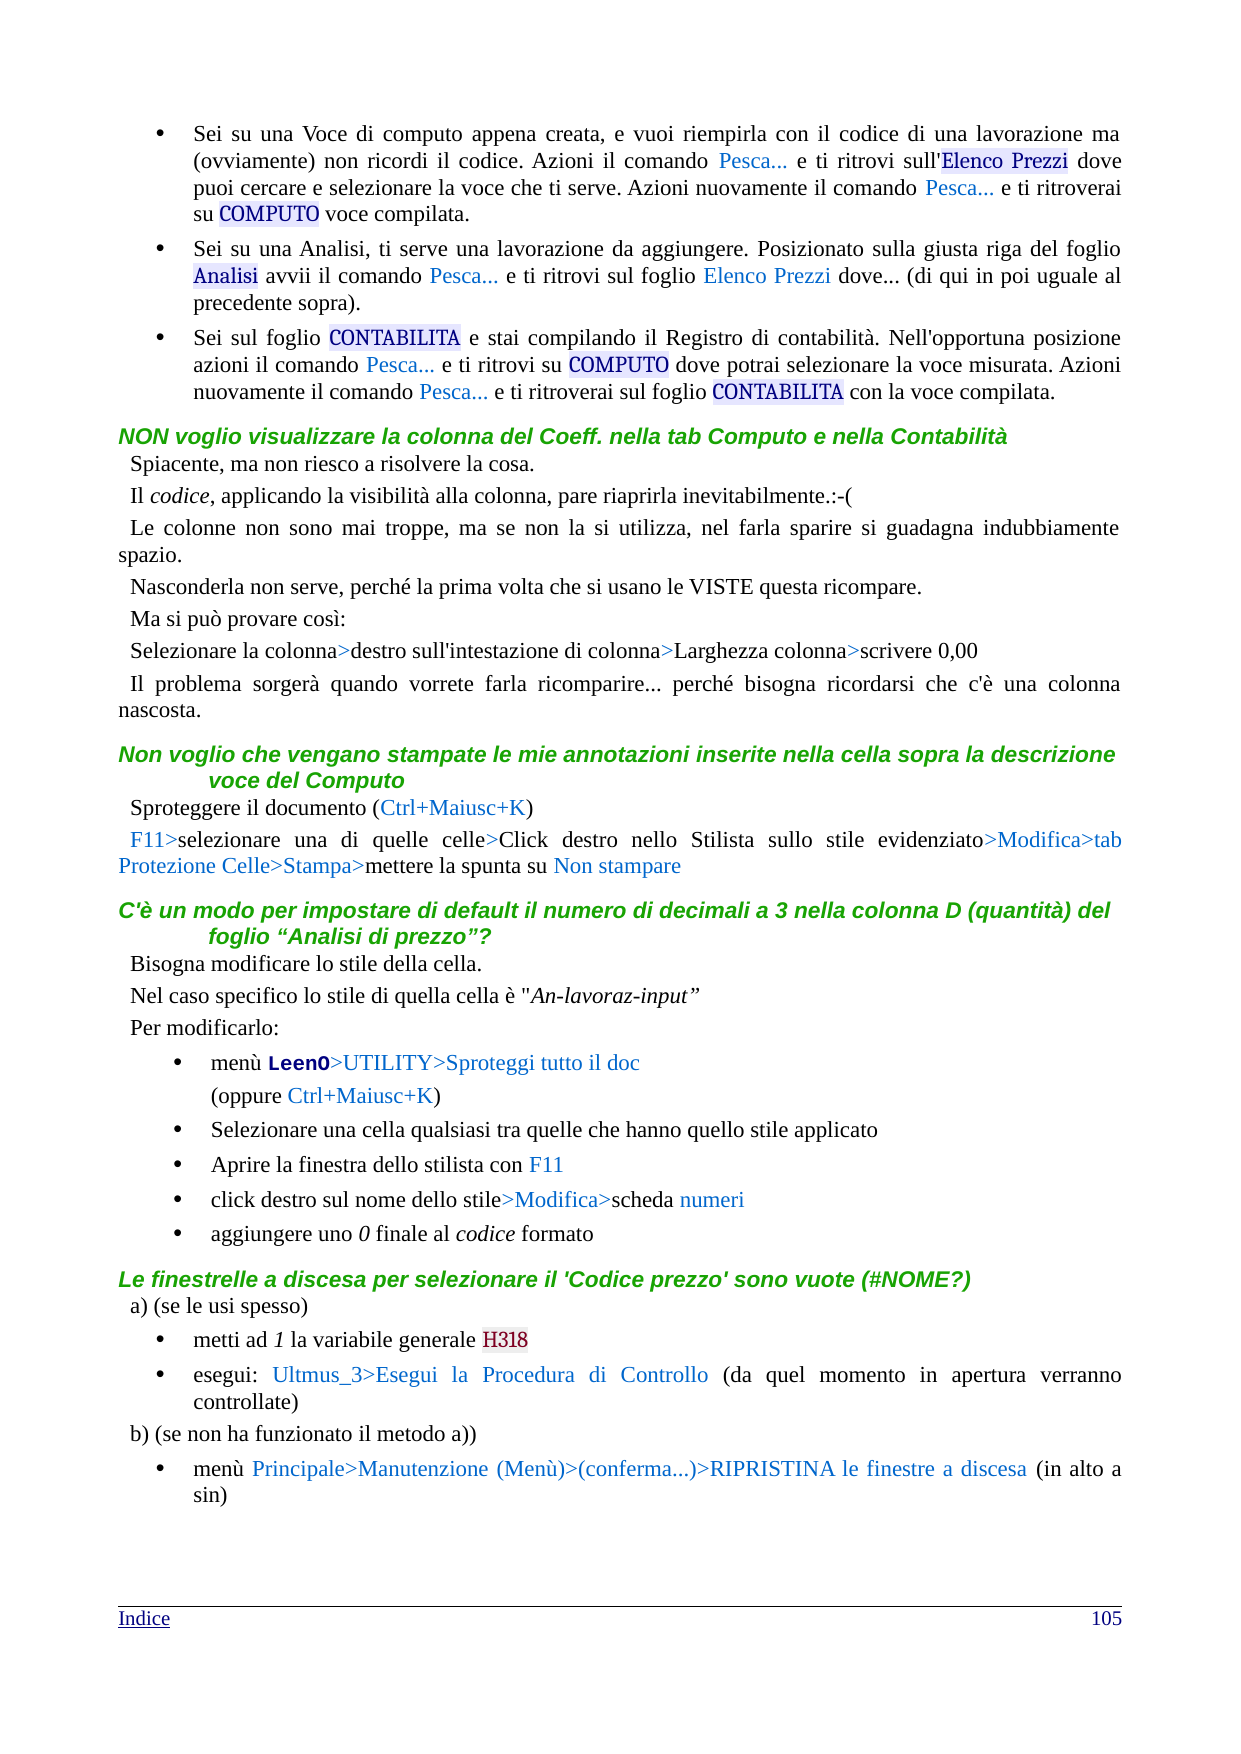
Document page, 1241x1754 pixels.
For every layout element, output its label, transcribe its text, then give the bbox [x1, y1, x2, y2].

list (oppure Ctrl+Maiusc+K) [173, 1082, 1122, 1108]
list Sei su una Analisi, ti serve una lavorazione da aggiungere. Posizionato sulla giusta riga del foglio Analisi avvii il comando Pesca... e ti ritrovi sul foglio Elenco Prezzi dove... (di qui in poi uguale al precedente sopra). [156, 233, 1122, 316]
list Sei su una Voce di computo appena creata, e vuoi riempirla con il codice di una lavorazione ma (ovviamente) non ricordi il codice. Azioni il comando Pesca... e ti ritrovi sull'Elenco Prezzi dove puoi cercare e selezionare la voce che ti serve. Azioni nuovamente il comando Pesca... e ti ritroverai su COMPUTO voce compilata. [156, 118, 1122, 227]
list menù Principale>Manutenzione (Menù)>(conferma...)>RIPRISTINA le finestre a discesa (in alto a sin) [156, 1453, 1122, 1508]
list menù LeenO>UTILITY>Sproteggi tutto il doc [173, 1046, 1122, 1076]
list click destro sul nome dello stile>Modifica>scheda numeri [173, 1184, 1122, 1212]
text F11>selezionare una di quelle celle>Click destro nello Stilista sullo stile evidenziato>Modifica>tab Protezione Celle>Stampa>mettere la spunta su Non stampare [118, 826, 1122, 878]
subtitle Non voglio che vengano stampate le mie annotazioni inserite nella cella sopra la descrizione voce del Computo [118, 741, 1122, 793]
text Nel caso specifico lo stile di quella cella è "An-lavoraz-input” [118, 982, 1122, 1008]
list Selezionare una cella qualsiasi tra quelle che hanno quello stile applicato [173, 1114, 1122, 1143]
text Selezionare la colonna>destro sull'intestazione di colonna>Larghezza colonna>scrivere 0,00 [118, 637, 1122, 664]
text Le colonne non sono mai troppe, ma se non la si utilizza, nel farla sparire si guadagna indubbiamente spazio. [118, 514, 1122, 567]
text Il problema sorgerà quando vorrete farla ricomparire... perché bisogna ricordarsi che c'è una colonna nascosta. [118, 670, 1122, 722]
text Bisogna modificare lo stile della cella. [118, 949, 1122, 976]
text Spiacente, ma non riesco a risolvere la cosa. [118, 450, 1122, 476]
text b) (se non ha funzionato il metodo a)) [118, 1421, 1122, 1447]
list Aprire la finestra dello stilista con F11 [173, 1149, 1122, 1178]
text Sproteggere il documento (Ctrl+Maiusc+K) [118, 793, 1122, 820]
text Per modificarlo: [118, 1014, 1122, 1041]
subtitle NON voglio visualizzare la colonna del Coeff. nella tab Computo e nella Contabilità [118, 423, 1122, 450]
text a) (se le usi spesso) [118, 1292, 1122, 1318]
list esegui: Ultmus_3>Esegui la Procedura di Controllo (da quel momento in apertura verranno controllate) [156, 1359, 1122, 1414]
list aggiungere uno 0 finale al codice formato [173, 1218, 1122, 1247]
list Sei sul foglio CONTABILITA e stai compilando il Registro di contabilità. Nell'opportuna posizione azioni il comando Pesca... e ti ritrovi su COMPUTO dove potrai selezionare la voce misurata. Azioni nuovamente il comando Pesca... e ti ritroverai sul foglio CONTABILITA con la voce compilata. [156, 321, 1122, 405]
text Nasconderla non serve, perché la prima volta che si usano le VISTE questa ricompare. [118, 573, 1122, 599]
text Il codice, applicando la visibilità alla colonna, pare riaprirla inevitabilmente.:-( [118, 482, 1122, 508]
subtitle C'è un modo per impostare di default il numero di decimali a 3 nella colonna D (quantità) del foglio “Analisi di prezzo”? [118, 897, 1122, 949]
subtitle Le finestrelle a discesa per selezionare il 'Codice prezzo' sono vuote (#NOME?) [118, 1266, 1122, 1292]
list metti ad 1 la variabile generale H318 [156, 1324, 1122, 1353]
text Ma si può provare così: [118, 605, 1122, 632]
